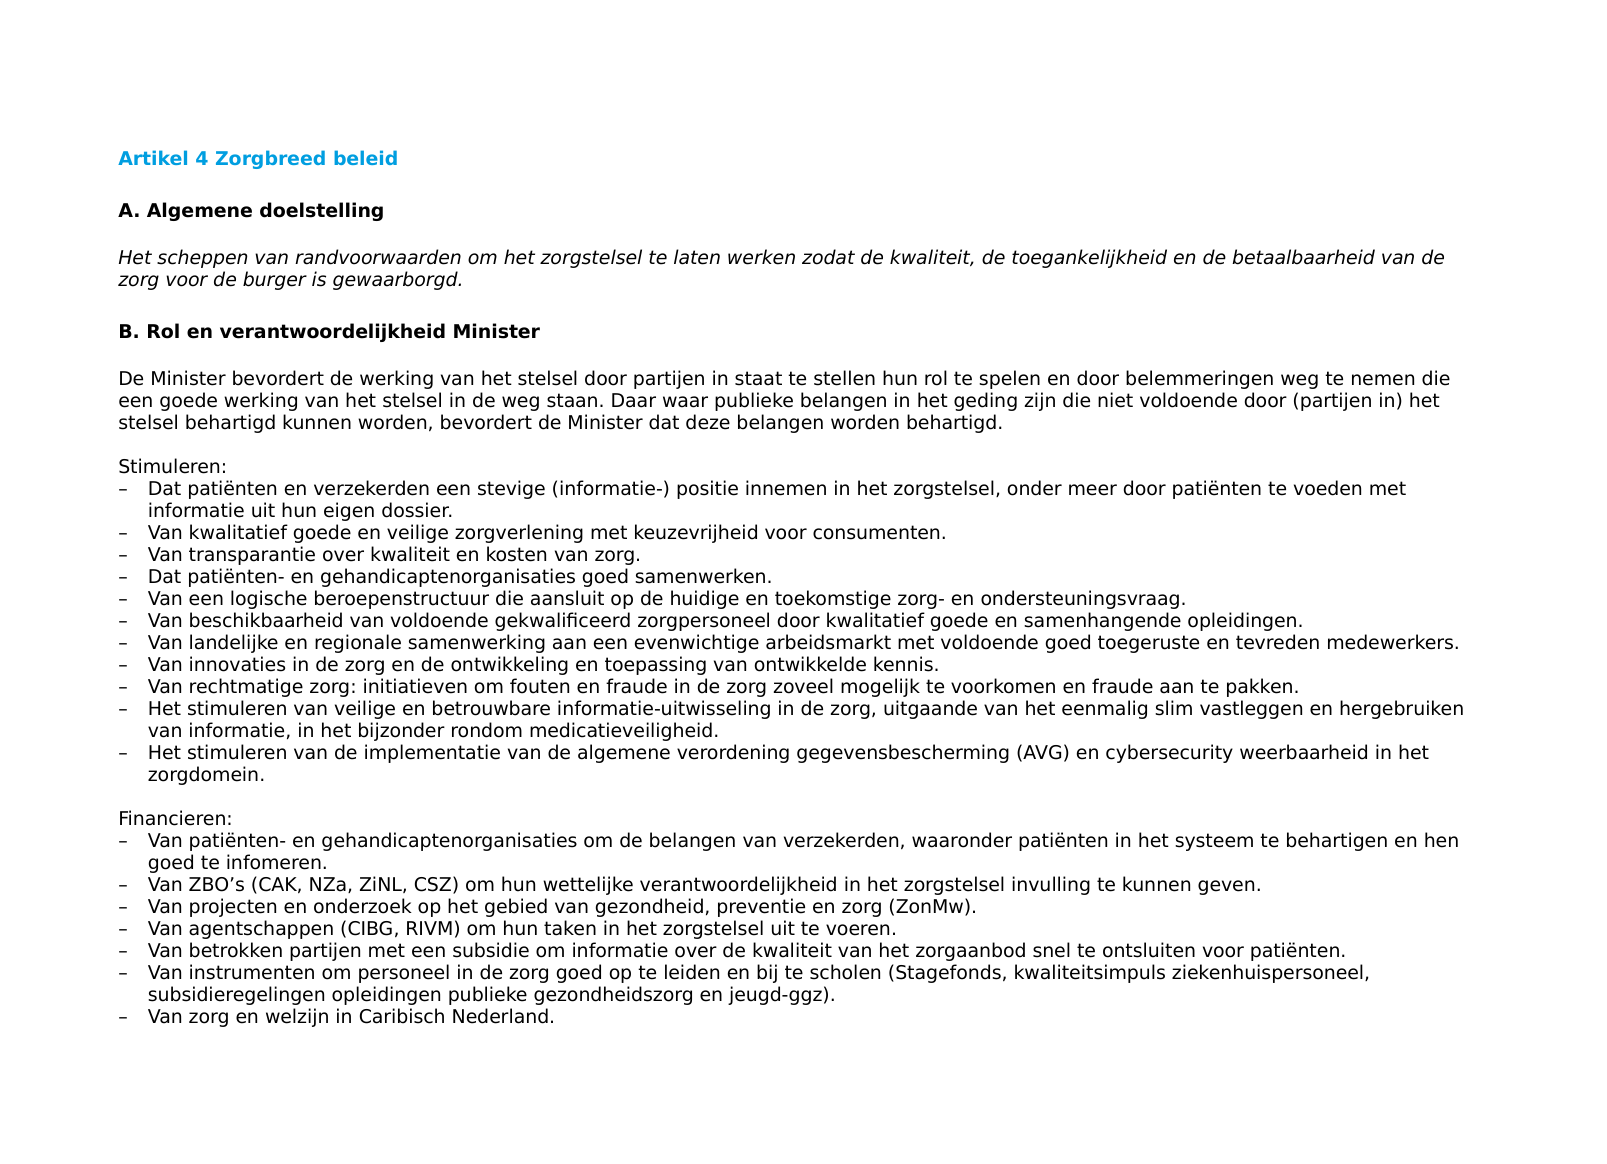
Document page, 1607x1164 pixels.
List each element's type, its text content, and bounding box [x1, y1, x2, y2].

text – Van agentschappen (CIBG, RIVM) om hun taken in het zorgstelsel uit te voeren. [118, 918, 1488, 940]
text – Van transparantie over kwaliteit en kosten van zorg. [118, 544, 1488, 566]
text – Van betrokken partijen met een subsidie om informatie over de kwaliteit van het zorgaanbod snel te ontsluiten voor patiënten. [118, 940, 1488, 962]
text – Van kwalitatief goede en veilige zorgverlening met keuzevrijheid voor consumenten. [118, 522, 1488, 544]
subtitle B. Rol en verantwoordelijkheid Minister [118, 321, 1488, 343]
text – Van patiënten- en gehandicaptenorganisaties om de belangen van verzekerden, waaronder patiënten in het systeem te behartigen en hen goed te infomeren. [118, 830, 1488, 874]
subtitle A. Algemene doelstelling [118, 200, 1488, 222]
text – Het stimuleren van de implementatie van de algemene verordening gegevensbescherming (AVG) en cybersecurity weerbaarheid in het zorgdomein. [118, 742, 1488, 786]
text Het scheppen van randvoorwaarden om het zorgstelsel te laten werken zodat de kwaliteit, de toegankelijkheid en de betaalbaarheid van de zorg voor de burger is gewaarborgd. [118, 247, 1488, 291]
text – Het stimuleren van veilige en betrouwbare informatie-uitwisseling in de zorg, uitgaande van het eenmalig slim vastleggen en hergebruiken van informatie, in het bijzonder rondom medicatieveiligheid. [118, 698, 1488, 742]
text – Van rechtmatige zorg: initiatieven om fouten en fraude in de zorg zoveel mogelijk te voorkomen en fraude aan te pakken. [118, 676, 1488, 698]
text Financieren: [118, 808, 1488, 830]
subtitle Artikel 4 Zorgbreed beleid [118, 148, 1488, 170]
text – Van landelijke en regionale samenwerking aan een evenwichtige arbeidsmarkt met voldoende goed toegeruste en tevreden medewerkers. [118, 632, 1488, 654]
text De Minister bevordert de werking van het stelsel door partijen in staat te stellen hun rol te spelen en door belemmeringen weg te nemen die een goede werking van het stelsel in de weg staan. Daar waar publieke belangen in het geding zijn die niet voldoende door (partijen in) het stelsel behartigd kunnen worden, bevordert de Minister dat deze belangen worden behartigd. [118, 368, 1488, 434]
text – Van ZBO’s (CAK, NZa, ZiNL, CSZ) om hun wettelijke verantwoordelijkheid in het zorgstelsel invulling te kunnen geven. [118, 874, 1488, 896]
text – Dat patiënten en verzekerden een stevige (informatie-) positie innemen in het zorgstelsel, onder meer door patiënten te voeden met informatie uit hun eigen dossier. [118, 478, 1488, 522]
text – Van beschikbaarheid van voldoende gekwalificeerd zorgpersoneel door kwalitatief goede en samenhangende opleidingen. [118, 610, 1488, 632]
text – Dat patiënten- en gehandicaptenorganisaties goed samenwerken. [118, 566, 1488, 588]
text – Van een logische beroepenstructuur die aansluit op de huidige en toekomstige zorg- en ondersteuningsvraag. [118, 588, 1488, 610]
text – Van instrumenten om personeel in de zorg goed op te leiden en bij te scholen (Stagefonds, kwaliteitsimpuls ziekenhuispersoneel, subsidieregelingen opleidingen publieke gezondheidszorg en jeugd-ggz). [118, 962, 1488, 1006]
text Stimuleren: [118, 456, 1488, 478]
text – Van zorg en welzijn in Caribisch Nederland. [118, 1006, 1488, 1028]
text – Van projecten en onderzoek op het gebied van gezondheid, preventie en zorg (ZonMw). [118, 896, 1488, 918]
text – Van innovaties in de zorg en de ontwikkeling en toepassing van ontwikkelde kennis. [118, 654, 1488, 676]
